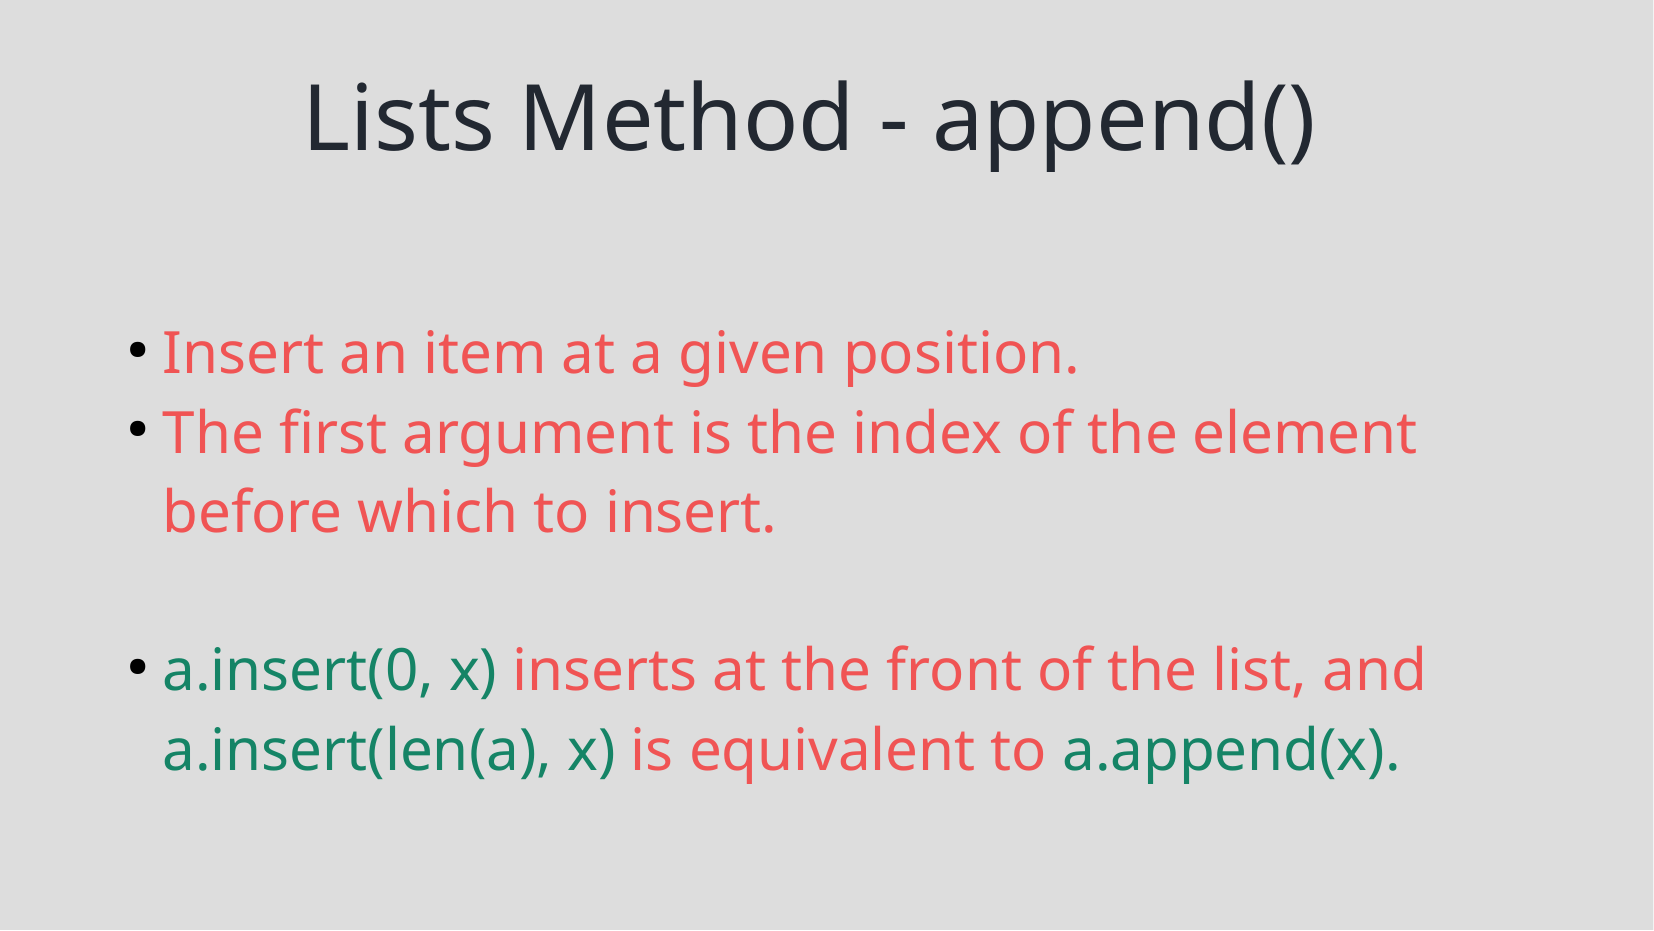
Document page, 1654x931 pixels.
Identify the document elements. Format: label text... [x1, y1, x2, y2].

text_box Insert an item at a given position. The first argument is the index of the element before which to insert. a.insert(0, x) inserts at the front of the list, and a.insert(len(a), x) is equivalent to a.append(x). [112, 225, 1613, 816]
title Lists Method - append() [82, 37, 1538, 193]
